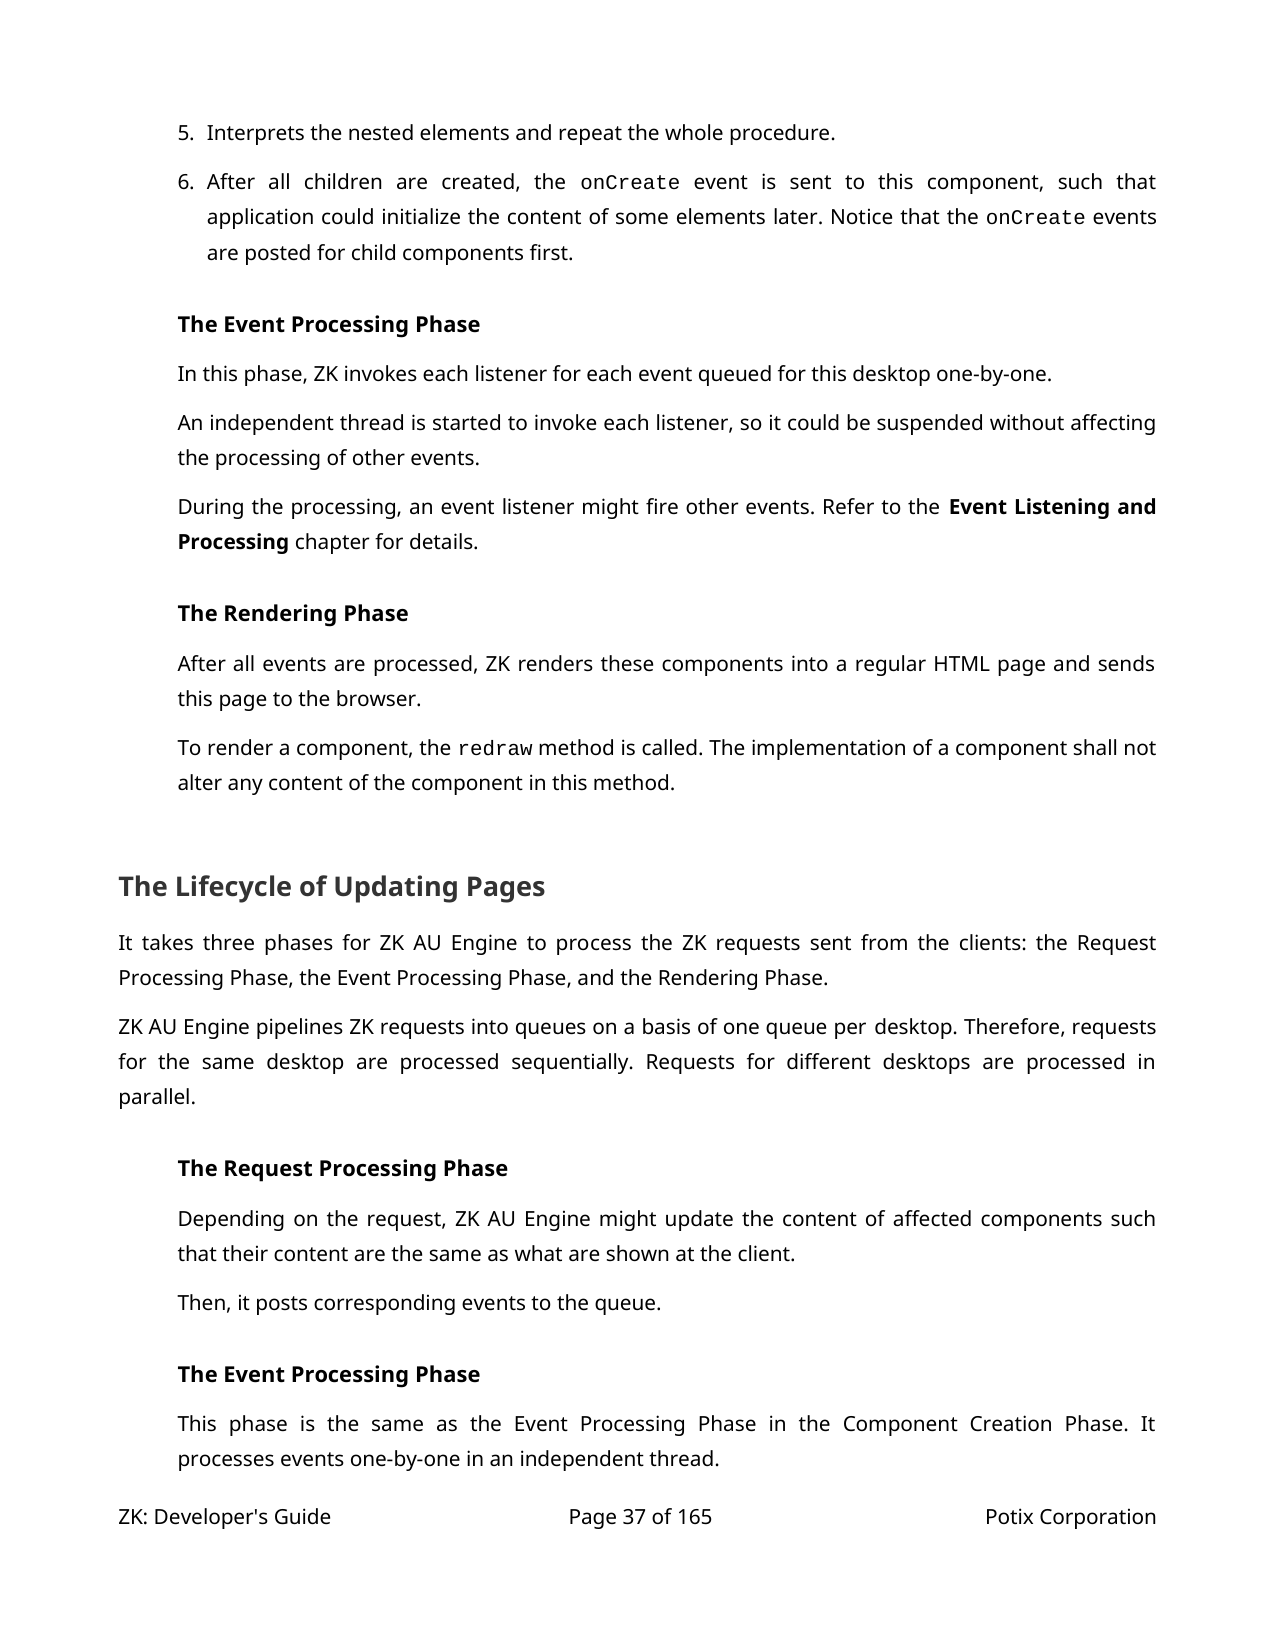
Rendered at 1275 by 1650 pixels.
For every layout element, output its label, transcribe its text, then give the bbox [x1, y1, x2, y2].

subtitle The Rendering Phase [177, 598, 1157, 628]
text In this phase, ZK invokes each listener for each event queued for this desktop one-by-one. [177, 359, 1157, 388]
text An independent thread is started to invoke each listener, so it could be suspended without affecting the processing of other events. [177, 408, 1157, 472]
subtitle The Event Processing Phase [177, 309, 1157, 339]
text After all events are processed, ZK renders these components into a regular HTML page and sends this page to the browser. [177, 649, 1157, 712]
text Depending on the request, ZK AU Engine might update the content of affected components such that their content are the same as what are shown at the client. [177, 1204, 1157, 1267]
text ZK AU Engine pipelines ZK requests into queues on a basis of one queue per desktop. Therefore, requests for the same desktop are processed sequentially. Requests for different desktops are processed in parallel. [118, 1012, 1157, 1111]
subtitle The Request Processing Phase [177, 1153, 1157, 1183]
text It takes three phases for ZK AU Engine to process the ZK requests sent from the clients: the Request Processing Phase, the Event Processing Phase, and the Rendering Phase. [118, 928, 1157, 991]
text Then, it posts corresponding events to the queue. [177, 1288, 1157, 1316]
text To render a component, the redraw method is called. The implementation of a component shall not alter any content of the component in this method. [177, 733, 1157, 797]
list Interprets the nested elements and repeat the whole procedure. [177, 118, 1157, 146]
text This phase is the same as the Event Processing Phase in the Component Creation Phase. It processes events one-by-one in an independent thread. [177, 1409, 1157, 1473]
text During the processing, an event listener might fire other events. Refer to the Event Listening and Processing chapter for details. [177, 492, 1157, 556]
subtitle The Event Processing Phase [177, 1358, 1157, 1388]
subtitle The Lifecycle of Updating Pages [118, 867, 1157, 904]
list After all children are created, the onCreate event is sent to this component, such that application could initialize the content of some elements later. Notice that the onCreate events are posted for child components first. [177, 167, 1157, 266]
